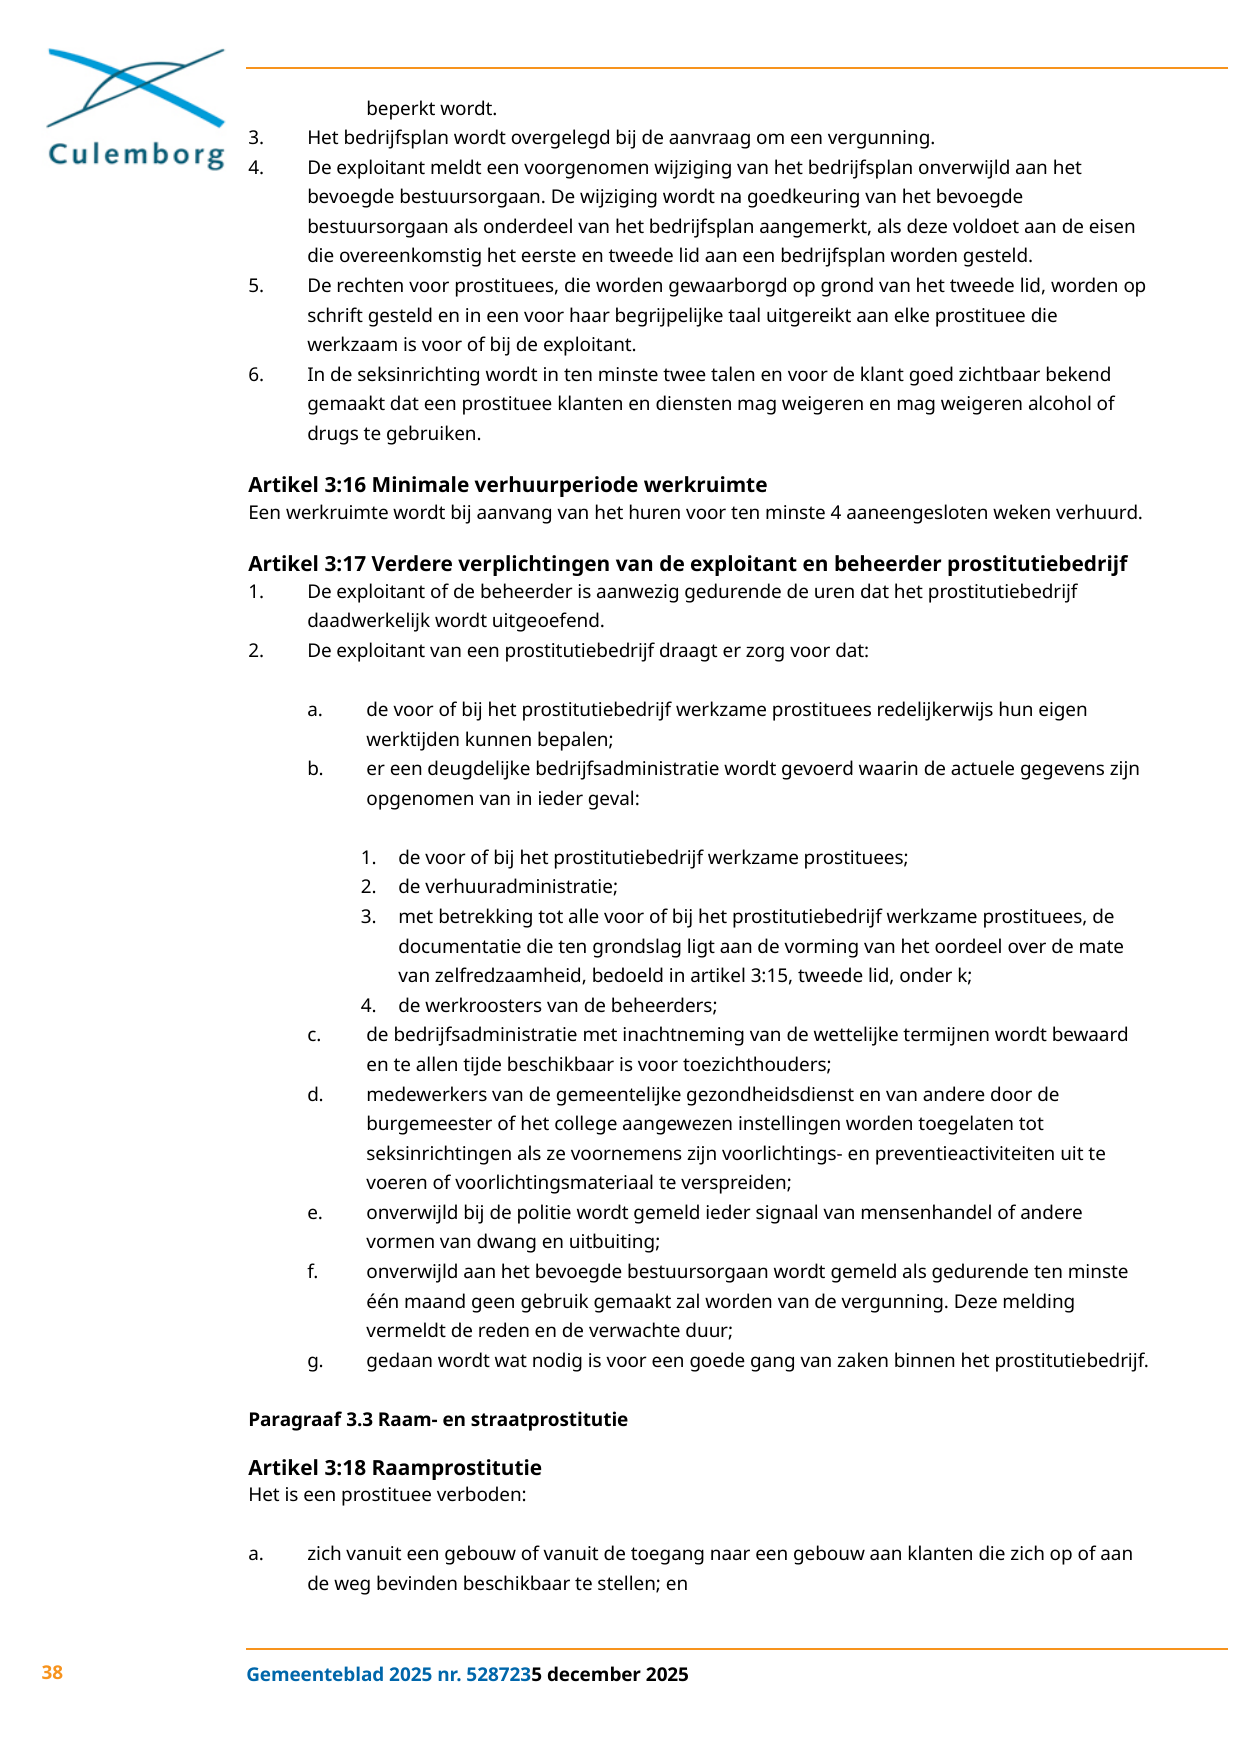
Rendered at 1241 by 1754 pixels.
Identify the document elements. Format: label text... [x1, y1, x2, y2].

text Artikel 3:18 Raamprostitutie [248, 1453, 1152, 1481]
list onverwijld bij de politie wordt gemeld ieder signaal van mensenhandel of andere vormen van dwang en uitbuiting; [307, 1199, 1152, 1254]
text Paragraaf 3.3 Raam- en straatprostitutie [248, 1406, 1152, 1432]
text Het is een prostituee verboden: [248, 1481, 1152, 1507]
list De exploitant van een prostitutiebedrijf draagt er zorg voor dat: [248, 637, 1152, 663]
list de voor of bij het prostitutiebedrijf werkzame prostituees; [361, 844, 1152, 870]
list beperkt wordt. [307, 95, 1152, 121]
list de voor of bij het prostitutiebedrijf werkzame prostituees redelijkerwijs hun eigen werktijden kunnen bepalen; [307, 696, 1152, 752]
list de verhuuradministratie; [361, 874, 1152, 899]
list de werkroosters van de beheerders; [361, 992, 1152, 1018]
list De rechten voor prostituees, die worden gewaarborgd op grond van het tweede lid, worden op schrift gesteld en in een voor haar begrijpelijke taal uitgereikt aan elke prostituee die werkzaam is voor of bij de exploitant. [248, 272, 1152, 357]
list De exploitant meldt een voorgenomen wijziging van het bedrijfsplan onverwijld aan het bevoegde bestuursorgaan. De wijziging wordt na goedkeuring van het bevoegde bestuursorgaan als onderdeel van het bedrijfsplan aangemerkt, als deze voldoet aan de eisen die overeenkomstig het eerste en tweede lid aan een bedrijfsplan worden gesteld. [248, 154, 1152, 268]
list er een deugdelijke bedrijfsadministratie wordt gevoerd waarin de actuele gegevens zijn opgenomen van in ieder geval: [307, 755, 1152, 811]
list gedaan wordt wat nodig is voor een goede gang van zaken binnen het prostitutiebedrijf. [307, 1347, 1152, 1373]
text Een werkruimte wordt bij aanvang van het huren voor ten minste 4 aaneengesloten weken verhuurd. [248, 499, 1152, 525]
list Het bedrijfsplan wordt overgelegd bij de aanvraag om een vergunning. [248, 124, 1152, 150]
list De exploitant of de beheerder is aanwezig gedurende de uren dat het prostitutiebedrijf daadwerkelijk wordt uitgeoefend. [248, 578, 1152, 633]
list met betrekking tot alle voor of bij het prostitutiebedrijf werkzame prostituees, de documentatie die ten grondslag ligt aan de vorming van het oordeel over de mate van zelfredzaamheid, bedoeld in artikel 3:15, tweede lid, onder k; [361, 903, 1152, 988]
text Artikel 3:16 Minimale verhuurperiode werkruimte [248, 471, 1152, 499]
list onverwijld aan het bevoegde bestuursorgaan wordt gemeld als gedurende ten minste één maand geen gebruik gemaakt zal worden van de vergunning. Deze melding vermeldt de reden en de verwachte duur; [307, 1258, 1152, 1343]
text Artikel 3:17 Verdere verplichtingen van de exploitant en beheerder prostitutiebedrijf [248, 549, 1152, 578]
list zich vanuit een gebouw of vanuit de toegang naar een gebouw aan klanten die zich op of aan de weg bevinden beschikbaar te stellen; en [248, 1540, 1152, 1596]
list In de seksinrichting wordt in ten minste twee talen en voor de klant goed zichtbaar bekend gemaakt dat een prostituee klanten en diensten mag weigeren en mag weigeren alcohol of drugs te gebruiken. [248, 361, 1152, 446]
list medewerkers van de gemeentelijke gezondheidsdienst en van andere door de burgemeester of het college aangewezen instellingen worden toegelaten tot seksinrichtingen als ze voornemens zijn voorlichtings- en preventieactiviteiten uit te voeren of voorlichtingsmateriaal te verspreiden; [307, 1081, 1152, 1195]
list de bedrijfsadministratie met inachtneming van de wettelijke termijnen wordt bewaard en te allen tijde beschikbaar is voor toezichthouders; [307, 1022, 1152, 1077]
picture [41, 47, 231, 172]
